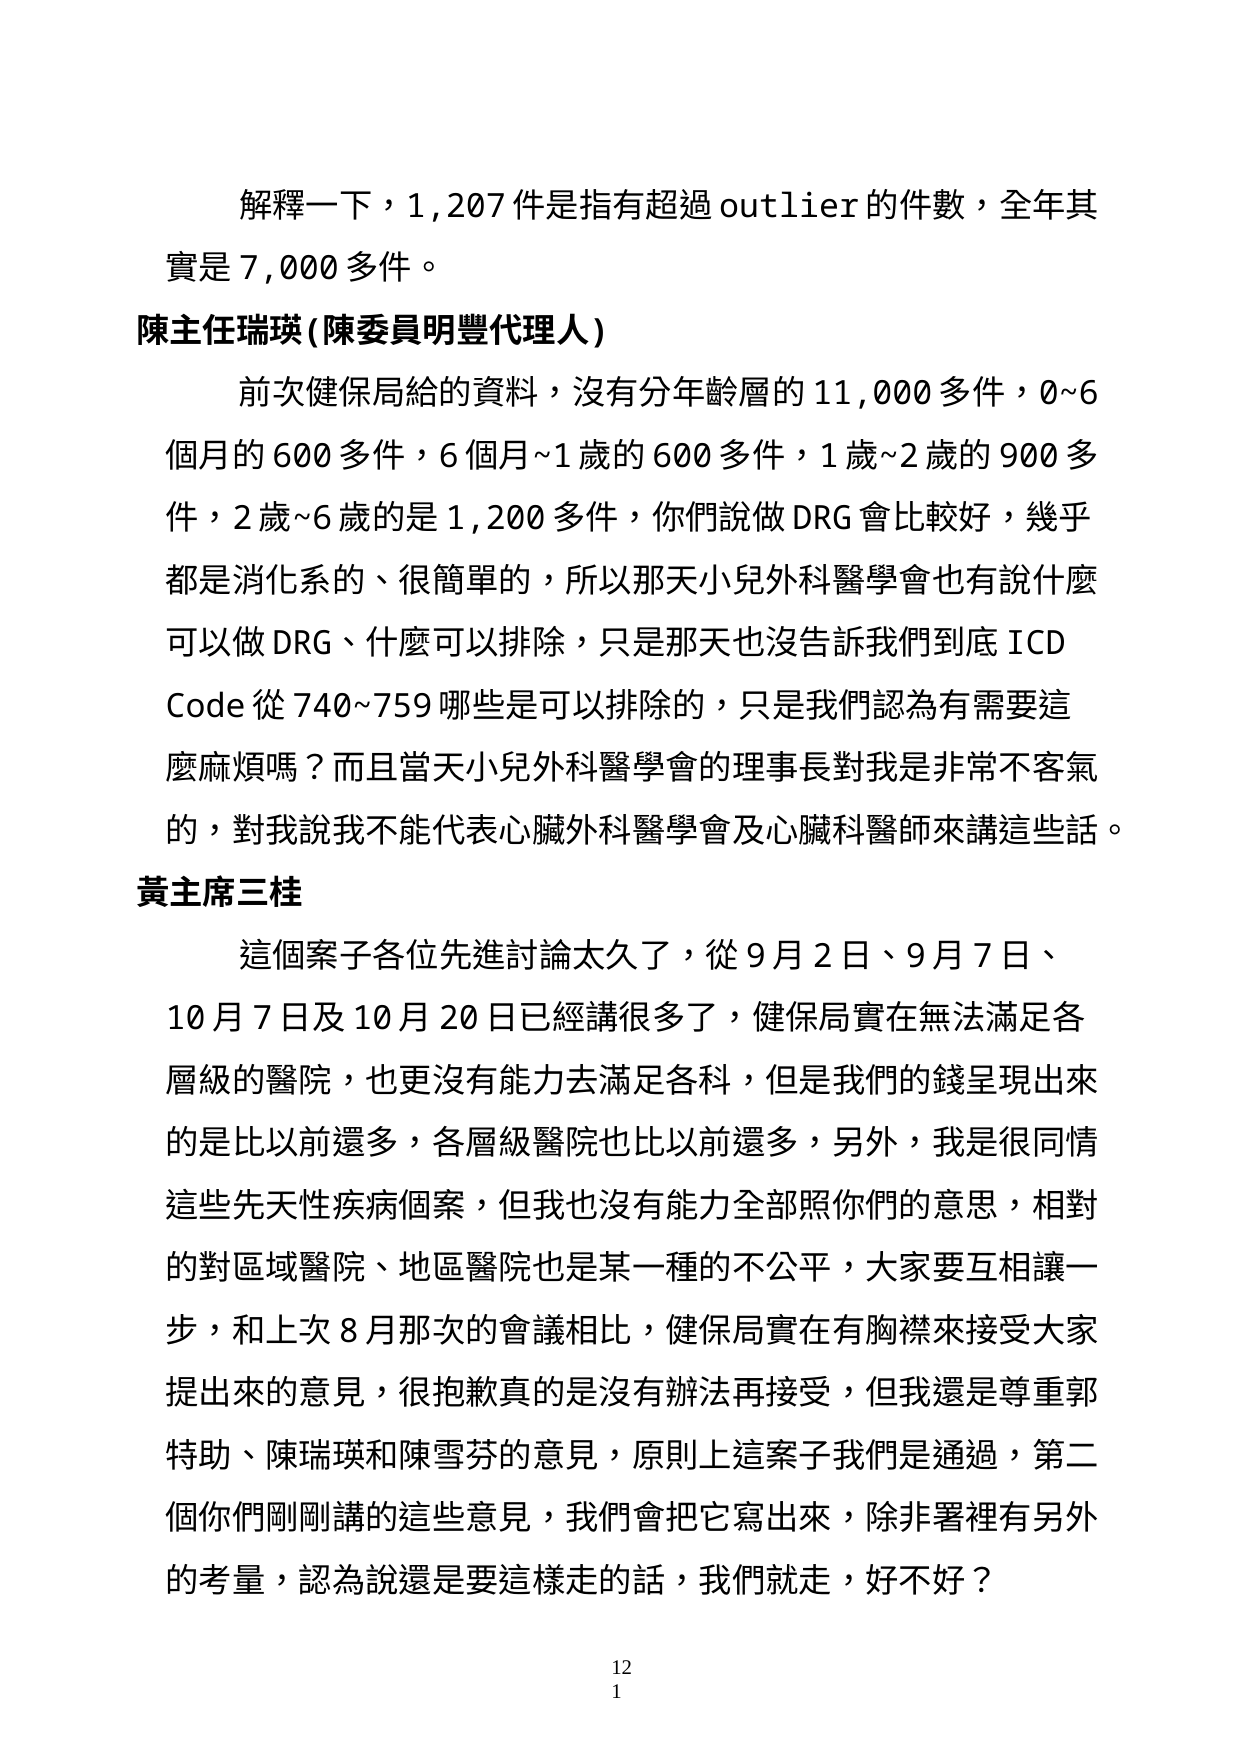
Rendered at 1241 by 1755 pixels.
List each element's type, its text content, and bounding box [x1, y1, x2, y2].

text 解釋一下，1,207件是指有超過outlier的件數，全年其實是7,000多件。 [165, 161, 1104, 286]
text 陳主任瑞瑛(陳委員明豐代理人) [136, 286, 1104, 348]
text 黃主席三桂 [136, 848, 1104, 911]
text 前次健保局給的資料，沒有分年齡層的11,000多件，0~6個月的600多件，6個月~1歲的600多件，1歲~2歲的900多件，2歲~6歲的是1,200多件，你們說做DRG會比較好，幾乎都是消化系的、很簡單的，所以那天小兒外科醫學會也有說什麼可以做DRG、什麼可以排除，只是那天也沒告訴我們到底ICD Code從740~759哪些是可以排除的，只是我們認為有需要這麼麻煩嗎？而且當天小兒外科醫學會的理事長對我是非常不客氣的，對我說我不能代表心臟外科醫學會及心臟科醫師來講這些話。 [165, 348, 1104, 848]
text 這個案子各位先進討論太久了，從9月2日、9月7日、10月7日及10月20日已經講很多了，健保局實在無法滿足各層級的醫院，也更沒有能力去滿足各科，但是我們的錢呈現出來的是比以前還多，各層級醫院也比以前還多，另外，我是很同情這些先天性疾病個案，但我也沒有能力全部照你們的意思，相對的對區域醫院、地區醫院也是某一種的不公平，大家要互相讓一步，和上次8月那次的會議相比，健保局實在有胸襟來接受大家提出來的意見，很抱歉真的是沒有辦法再接受，但我還是尊重郭特助、陳瑞瑛和陳雪芬的意見，原則上這案子我們是通過，第二個你們剛剛講的這些意見，我們會把它寫出來，除非署裡有另外的考量，認為說還是要這樣走的話，我們就走，好不好？ [165, 911, 1104, 1598]
